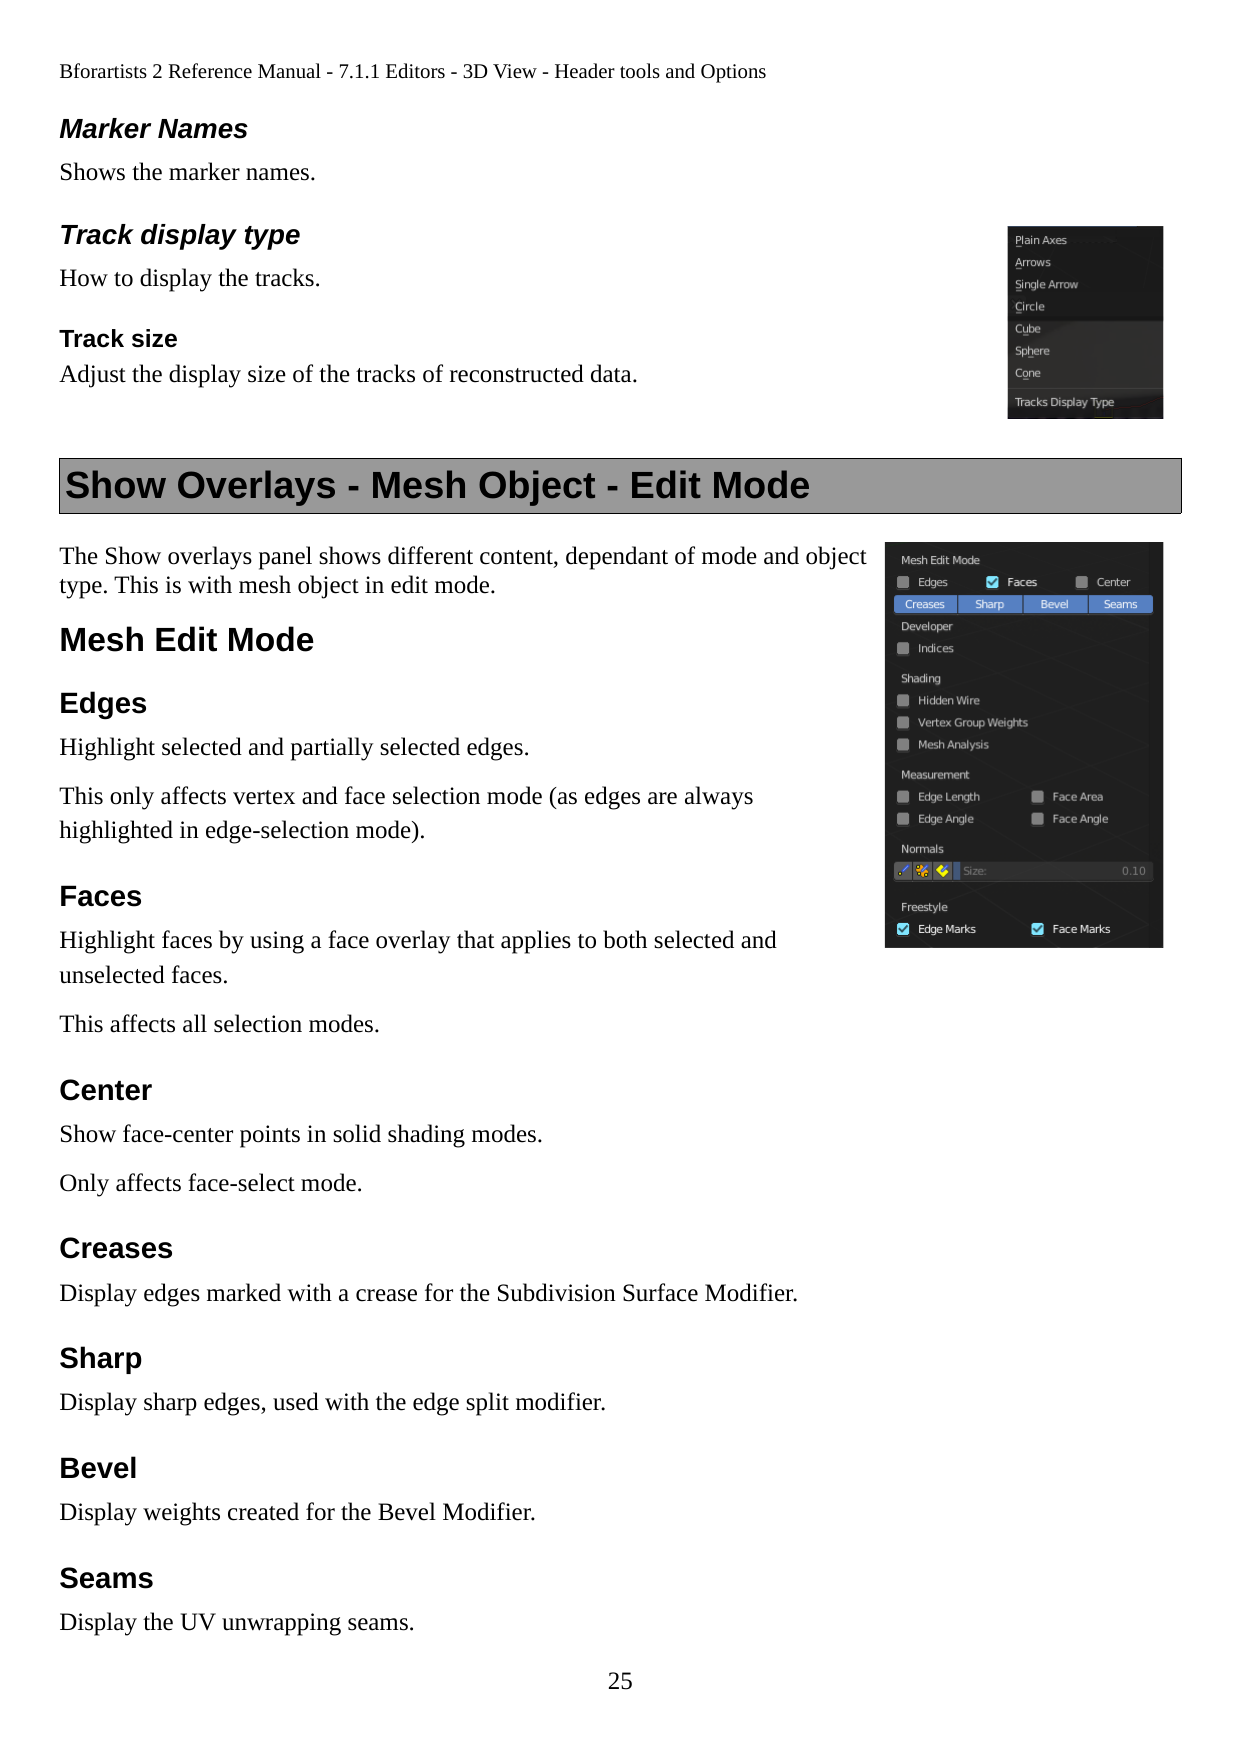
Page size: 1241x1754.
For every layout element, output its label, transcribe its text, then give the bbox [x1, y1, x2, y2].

picture [884, 542, 1164, 948]
text Display sharp edges, used with the edge split modifier. [59, 1387, 1181, 1416]
text Display the UV unwrapping seams. [59, 1607, 1181, 1636]
subtitle [1164, 686, 1181, 719]
table_header Show Overlays - Mesh Object - Edit Mode [60, 459, 1181, 513]
text Display weights created for the Bevel Modifier. [59, 1497, 1181, 1526]
subtitle Mesh Edit Mode [59, 620, 884, 658]
subtitle Seams [59, 1561, 1181, 1595]
subtitle Creases [59, 1231, 1181, 1265]
text Display edges marked with a crease for the Subdivision Surface Modifier. [59, 1278, 1181, 1306]
subtitle Bevel [59, 1451, 1181, 1485]
subtitle Edges [59, 686, 884, 719]
text This only affects vertex and face selection mode (as edges are always highlighted in edge-selection mode). [59, 781, 884, 844]
subtitle Track size [59, 324, 1007, 353]
text How to display the tracks. [59, 263, 1007, 292]
text Highlight faces by using a face overlay that applies to both selected and unselected faces. [59, 925, 1181, 988]
subtitle Faces [59, 879, 884, 913]
subtitle Track display type [59, 218, 1181, 250]
text Shows the marker names. [59, 157, 1181, 186]
text Highlight selected and partially selected edges. [59, 732, 884, 761]
text Show face-center points in solid shading modes. [59, 1119, 1181, 1147]
subtitle Sharp [59, 1341, 1181, 1375]
text This affects all selection modes. [59, 1009, 1181, 1037]
subtitle Marker Names [59, 113, 1181, 144]
picture [1007, 226, 1164, 419]
subtitle Center [59, 1072, 1181, 1106]
subtitle [1164, 879, 1181, 913]
text Adjust the display size of the tracks of reconstructed data. [59, 359, 1007, 388]
text Only affects face-select mode. [59, 1168, 1181, 1196]
subtitle [1164, 324, 1181, 353]
subtitle [1164, 620, 1181, 658]
text The Show overlays panel shows different content, dependant of mode and object type. This is with mesh object in edit mode. [59, 541, 1181, 599]
